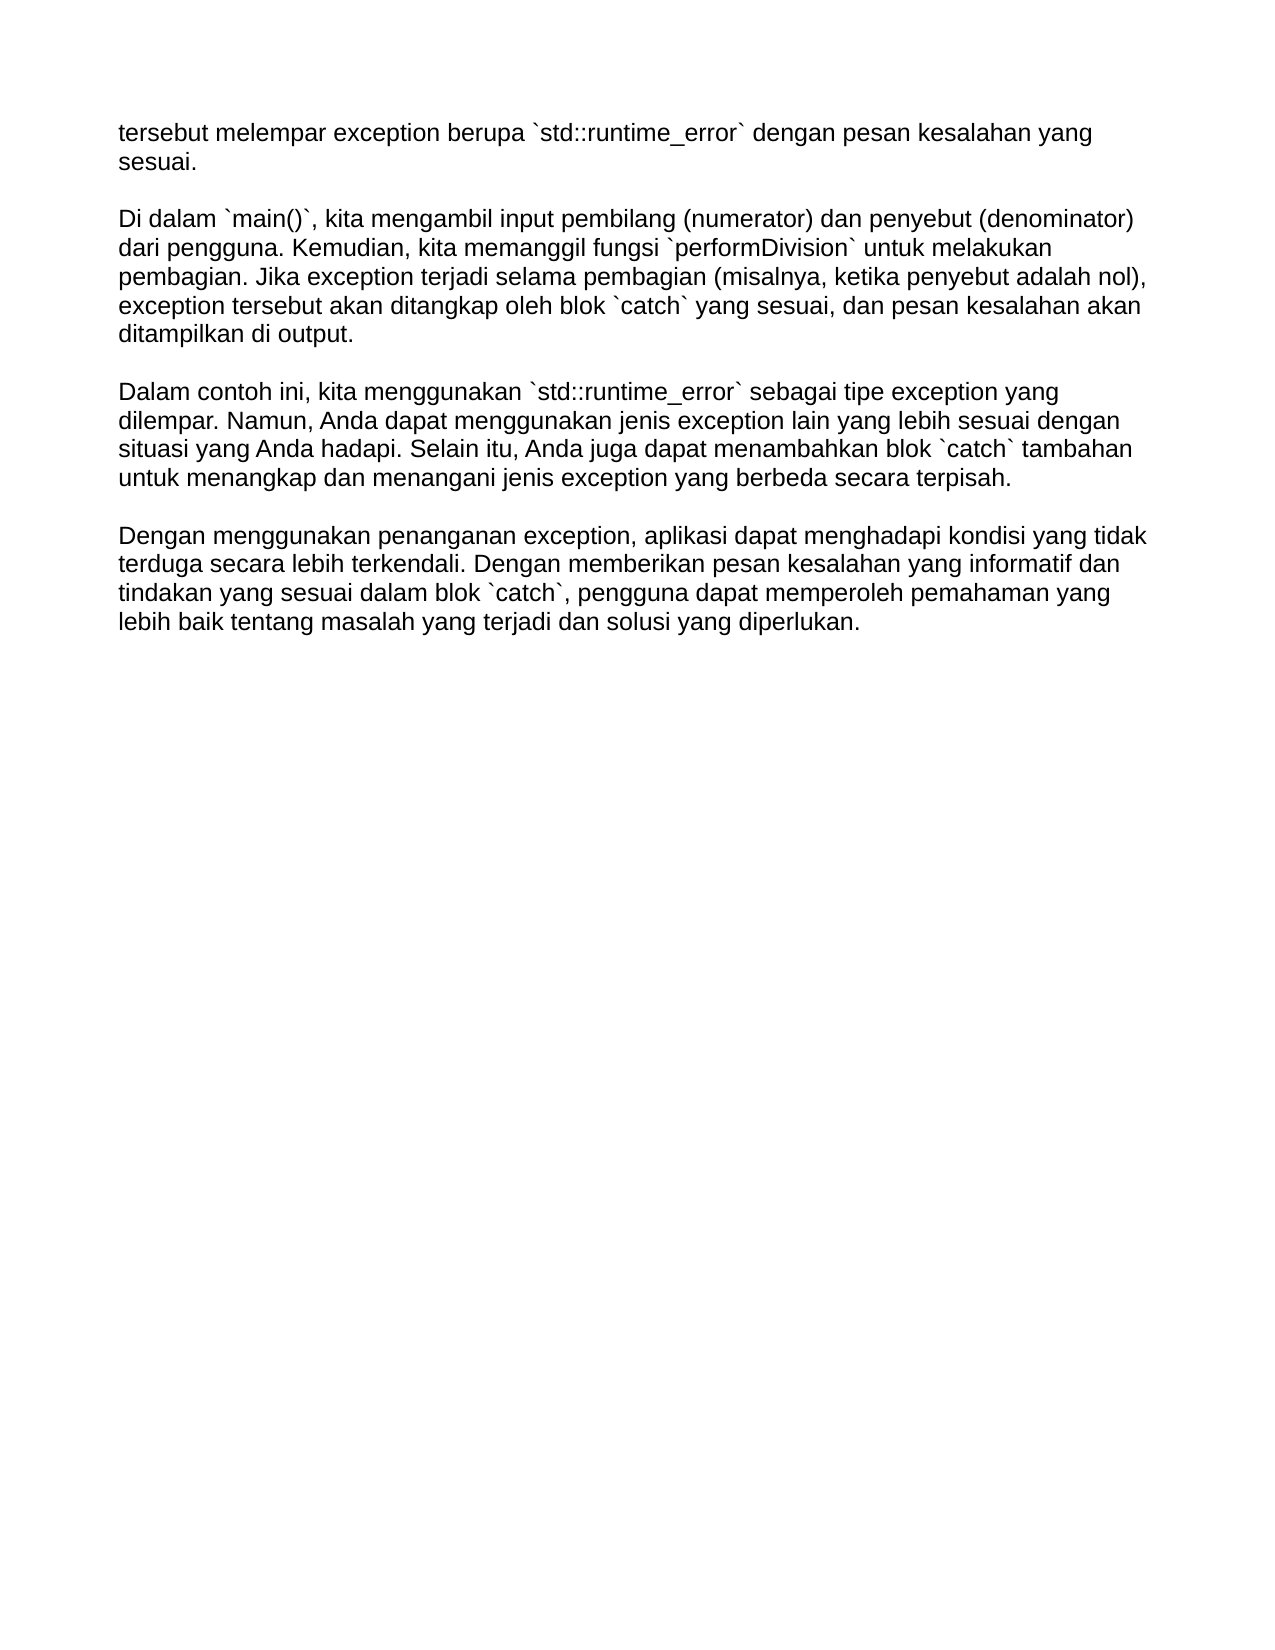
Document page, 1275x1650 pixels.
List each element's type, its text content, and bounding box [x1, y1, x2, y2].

text Dengan menggunakan penanganan exception, aplikasi dapat menghadapi kondisi yang tidak terduga secara lebih terkendali. Dengan memberikan pesan kesalahan yang informatif dan tindakan yang sesuai dalam blok `catch`, pengguna dapat memperoleh pemahaman yang lebih baik tentang masalah yang terjadi dan solusi yang diperlukan. [118, 521, 1157, 636]
text Di dalam `main()`, kita mengambil input pembilang (numerator) dan penyebut (denominator) dari pengguna. Kemudian, kita memanggil fungsi `performDivision` untuk melakukan pembagian. Jika exception terjadi selama pembagian (misalnya, ketika penyebut adalah nol), exception tersebut akan ditangkap oleh blok `catch` yang sesuai, dan pesan kesalahan akan ditampilkan di output. [118, 204, 1157, 348]
text tersebut melempar exception berupa `std::runtime_error` dengan pesan kesalahan yang sesuai. [118, 118, 1157, 176]
text Dalam contoh ini, kita menggunakan `std::runtime_error` sebagai tipe exception yang dilempar. Namun, Anda dapat menggunakan jenis exception lain yang lebih sesuai dengan situasi yang Anda hadapi. Selain itu, Anda juga dapat menambahkan blok `catch` tambahan untuk menangkap dan menangani jenis exception yang berbeda secara terpisah. [118, 377, 1157, 492]
